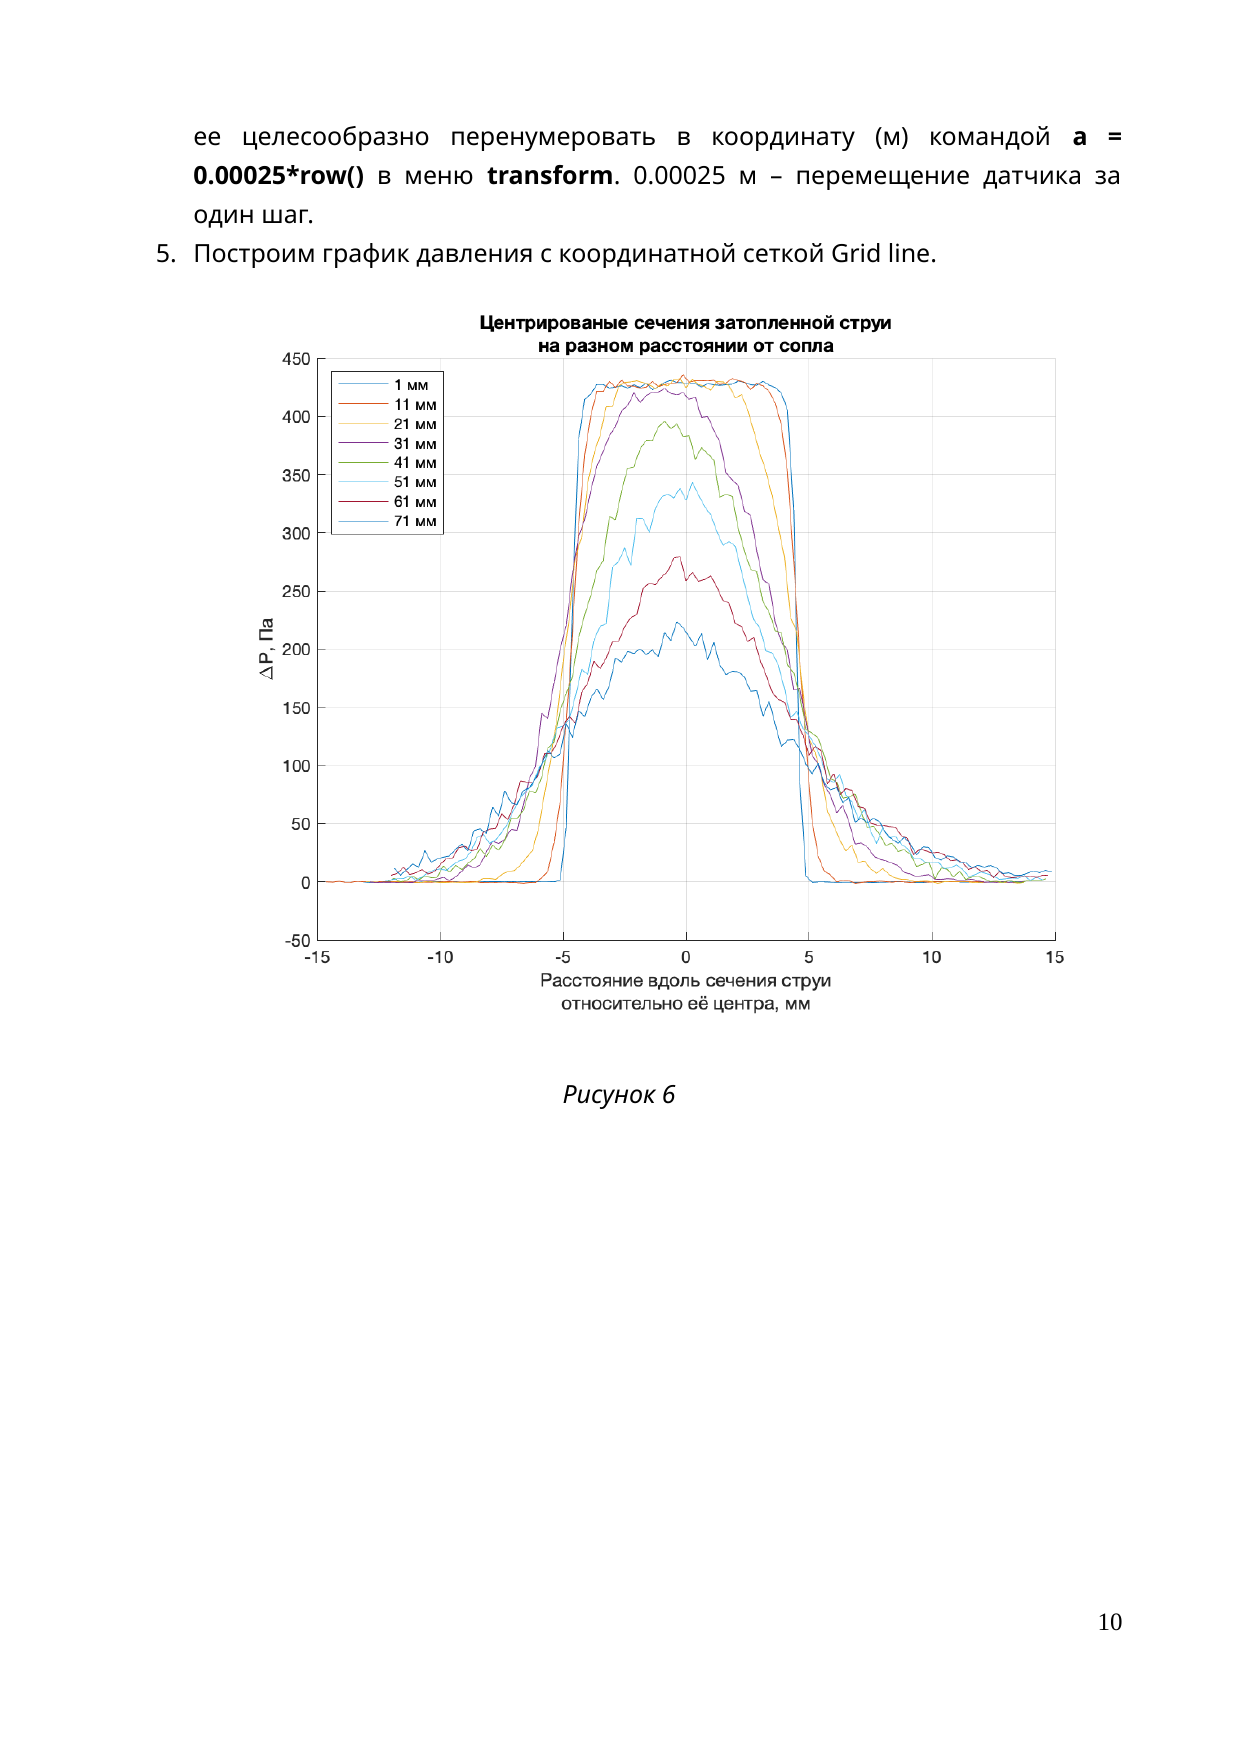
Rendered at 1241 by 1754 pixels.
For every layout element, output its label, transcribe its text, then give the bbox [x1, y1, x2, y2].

picture [193, 304, 1145, 1018]
list Рисунок 6 [118, 1077, 1122, 1111]
list Построим график давления с координатной сеткой Grid line. [156, 236, 1122, 270]
list ее целесообразно перенумеровать в координату (м) командой a = 0.00025*row() в меню transform. 0.00025 м – перемещение датчика за один шаг. [156, 118, 1122, 231]
